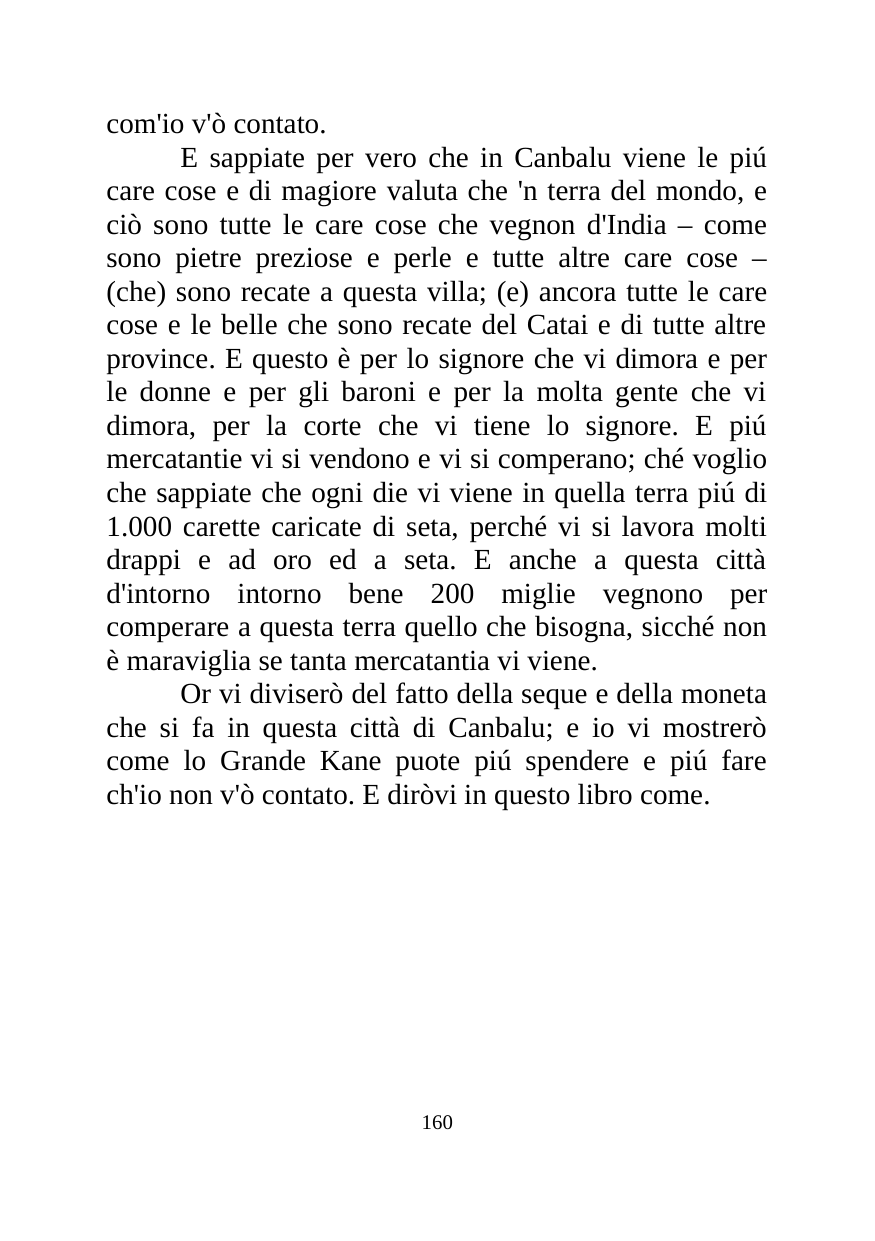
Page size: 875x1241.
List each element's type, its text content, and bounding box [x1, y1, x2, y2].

text com'io v'ò contato. [106, 106, 768, 140]
text Or vi diviserò del fatto della seque e della moneta che si fa in questa città di Canbalu; e io vi mostrerò come lo Grande Kane puote piú spendere e piú fare ch'io non v'ò contato. E diròvi in questo libro come. [106, 676, 768, 811]
text E sappiate per vero che in Canbalu viene le piú care cose e di magiore valuta che 'n terra del mondo, e ciò sono tutte le care cose che vegnon d'India – come sono pietre preziose e perle e tutte altre care cose – (che) sono recate a questa villa; (e) ancora tutte le care cose e le belle che sono recate del Catai e di tutte altre province. E questo è per lo signore che vi dimora e per le donne e per gli baroni e per la molta gente che vi dimora, per la corte che vi tiene lo signore. E piú mercatantie vi si vendono e vi si comperano; ché voglio che sappiate che ogni die vi viene in quella terra piú di 1.000 carette caricate di seta, perché vi si lavora molti drappi e ad oro ed a seta. E anche a questa città d'intorno intorno bene 200 miglie vegnono per comperare a questa terra quello che bisogna, sicché non è maraviglia se tanta mercatantia vi viene. [106, 140, 768, 676]
